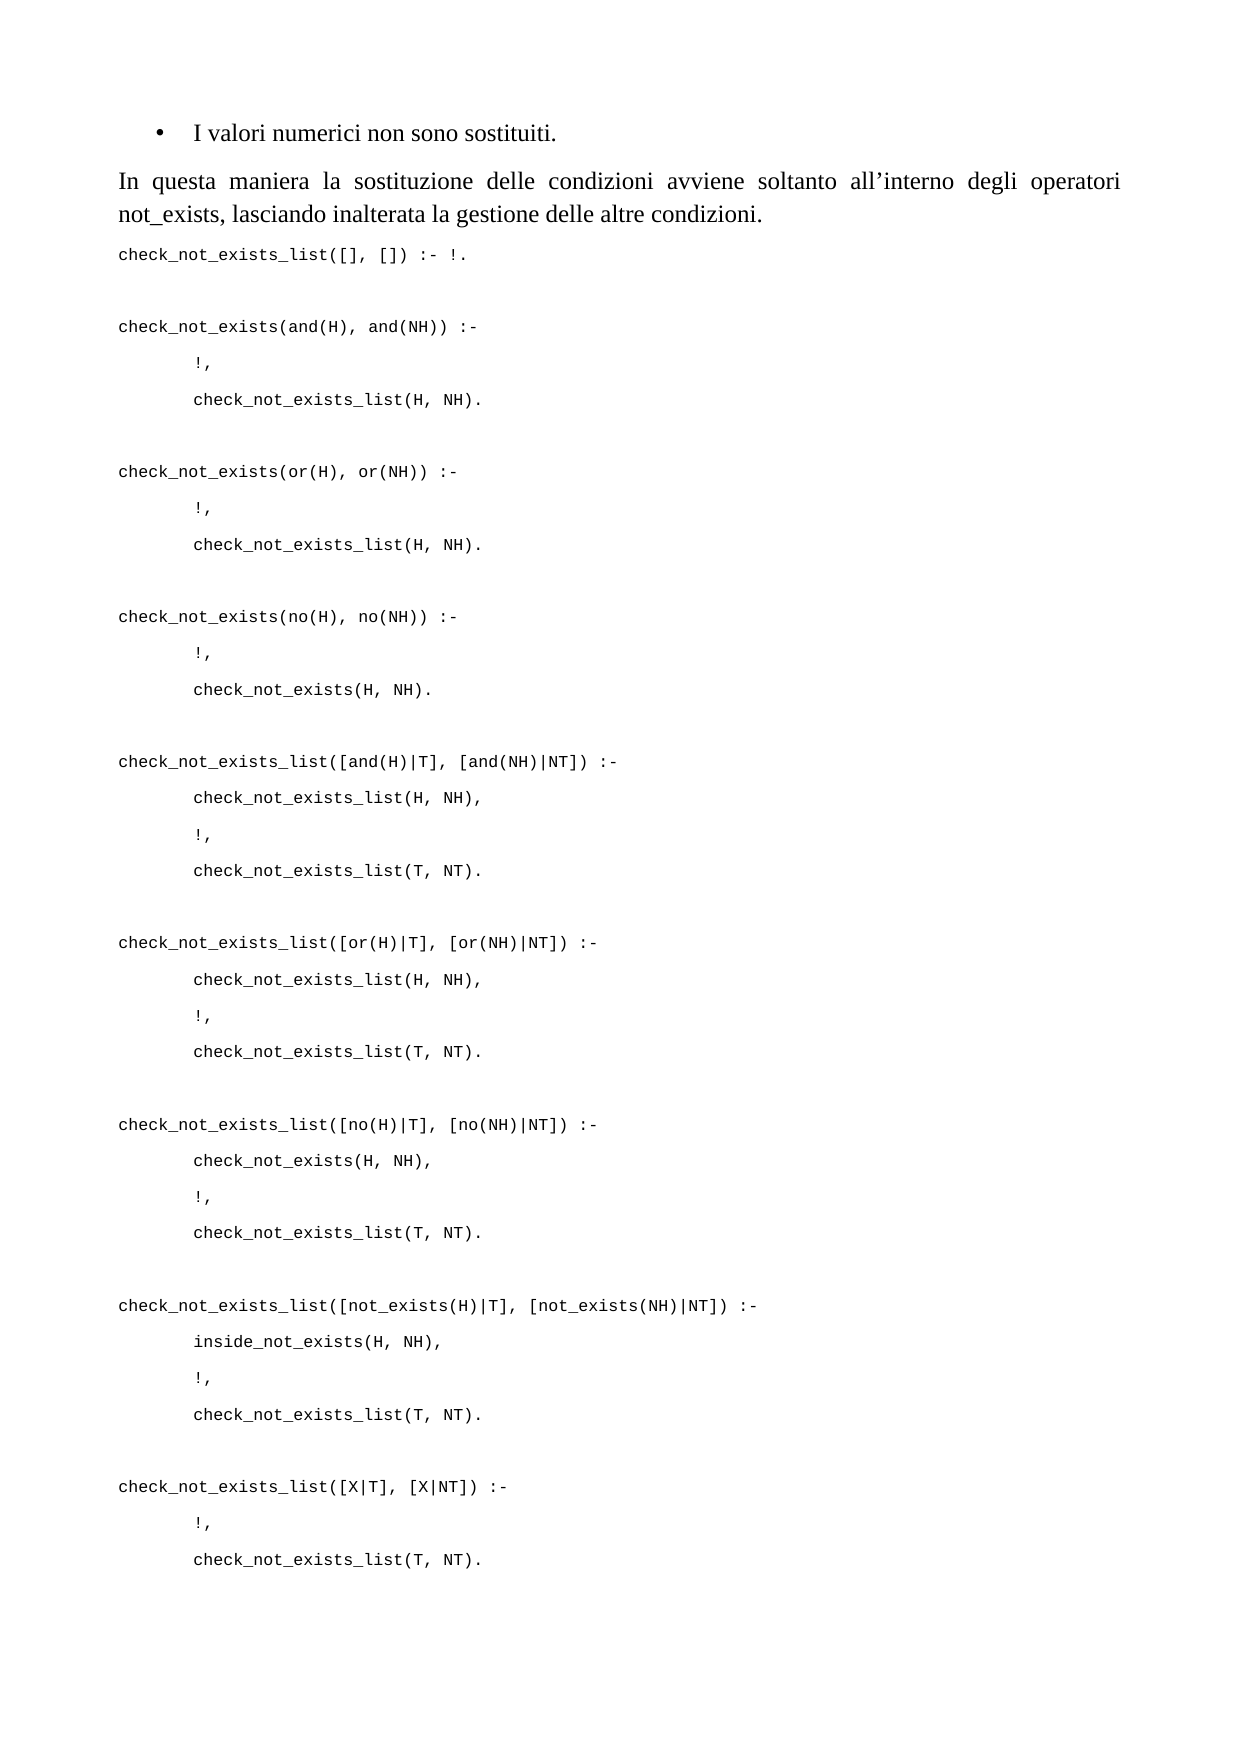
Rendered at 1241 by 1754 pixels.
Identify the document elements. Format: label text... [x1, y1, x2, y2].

text check_not_exists(H, NH), [118, 1153, 1122, 1171]
text check_not_exists(no(H), no(NH)) :- [118, 609, 1122, 628]
text In questa maniera la sostituzione delle condizioni avviene soltanto all’interno degli operatori not_exists, lasciando inalterata la gestione delle altre condizioni. [118, 166, 1122, 227]
text check_not_exists_list(H, NH). [118, 536, 1122, 555]
text check_not_exists(and(H), and(NH)) :- [118, 319, 1122, 338]
text check_not_exists_list(H, NH). [118, 391, 1122, 410]
text !, [118, 1370, 1122, 1389]
text check_not_exists_list(T, NT). [118, 1044, 1122, 1063]
text !, [118, 645, 1122, 664]
text check_not_exists_list([X|T], [X|NT]) :- [118, 1479, 1122, 1498]
text check_not_exists_list([no(H)|T], [no(NH)|NT]) :- [118, 1116, 1122, 1135]
text check_not_exists_list(T, NT). [118, 1406, 1122, 1425]
text !, [118, 500, 1122, 519]
text check_not_exists_list(T, NT). [118, 1551, 1122, 1570]
text check_not_exists_list(T, NT). [118, 1225, 1122, 1244]
text check_not_exists(or(H), or(NH)) :- [118, 464, 1122, 483]
text check_not_exists_list(T, NT). [118, 863, 1122, 881]
text check_not_exists_list([or(H)|T], [or(NH)|NT]) :- [118, 935, 1122, 954]
text !, [118, 826, 1122, 845]
text !, [118, 1515, 1122, 1534]
text check_not_exists_list(H, NH), [118, 790, 1122, 809]
text !, [118, 1008, 1122, 1026]
text check_not_exists_list([and(H)|T], [and(NH)|NT]) :- [118, 754, 1122, 773]
text inside_not_exists(H, NH), [118, 1334, 1122, 1353]
text check_not_exists_list([not_exists(H)|T], [not_exists(NH)|NT]) :- [118, 1298, 1122, 1316]
text check_not_exists_list([], []) :- !. [118, 246, 1122, 265]
list I valori numerici non sono sostituiti. [156, 118, 1122, 147]
text check_not_exists(H, NH). [118, 681, 1122, 700]
text !, [118, 355, 1122, 374]
text check_not_exists_list(H, NH), [118, 971, 1122, 990]
text !, [118, 1189, 1122, 1208]
